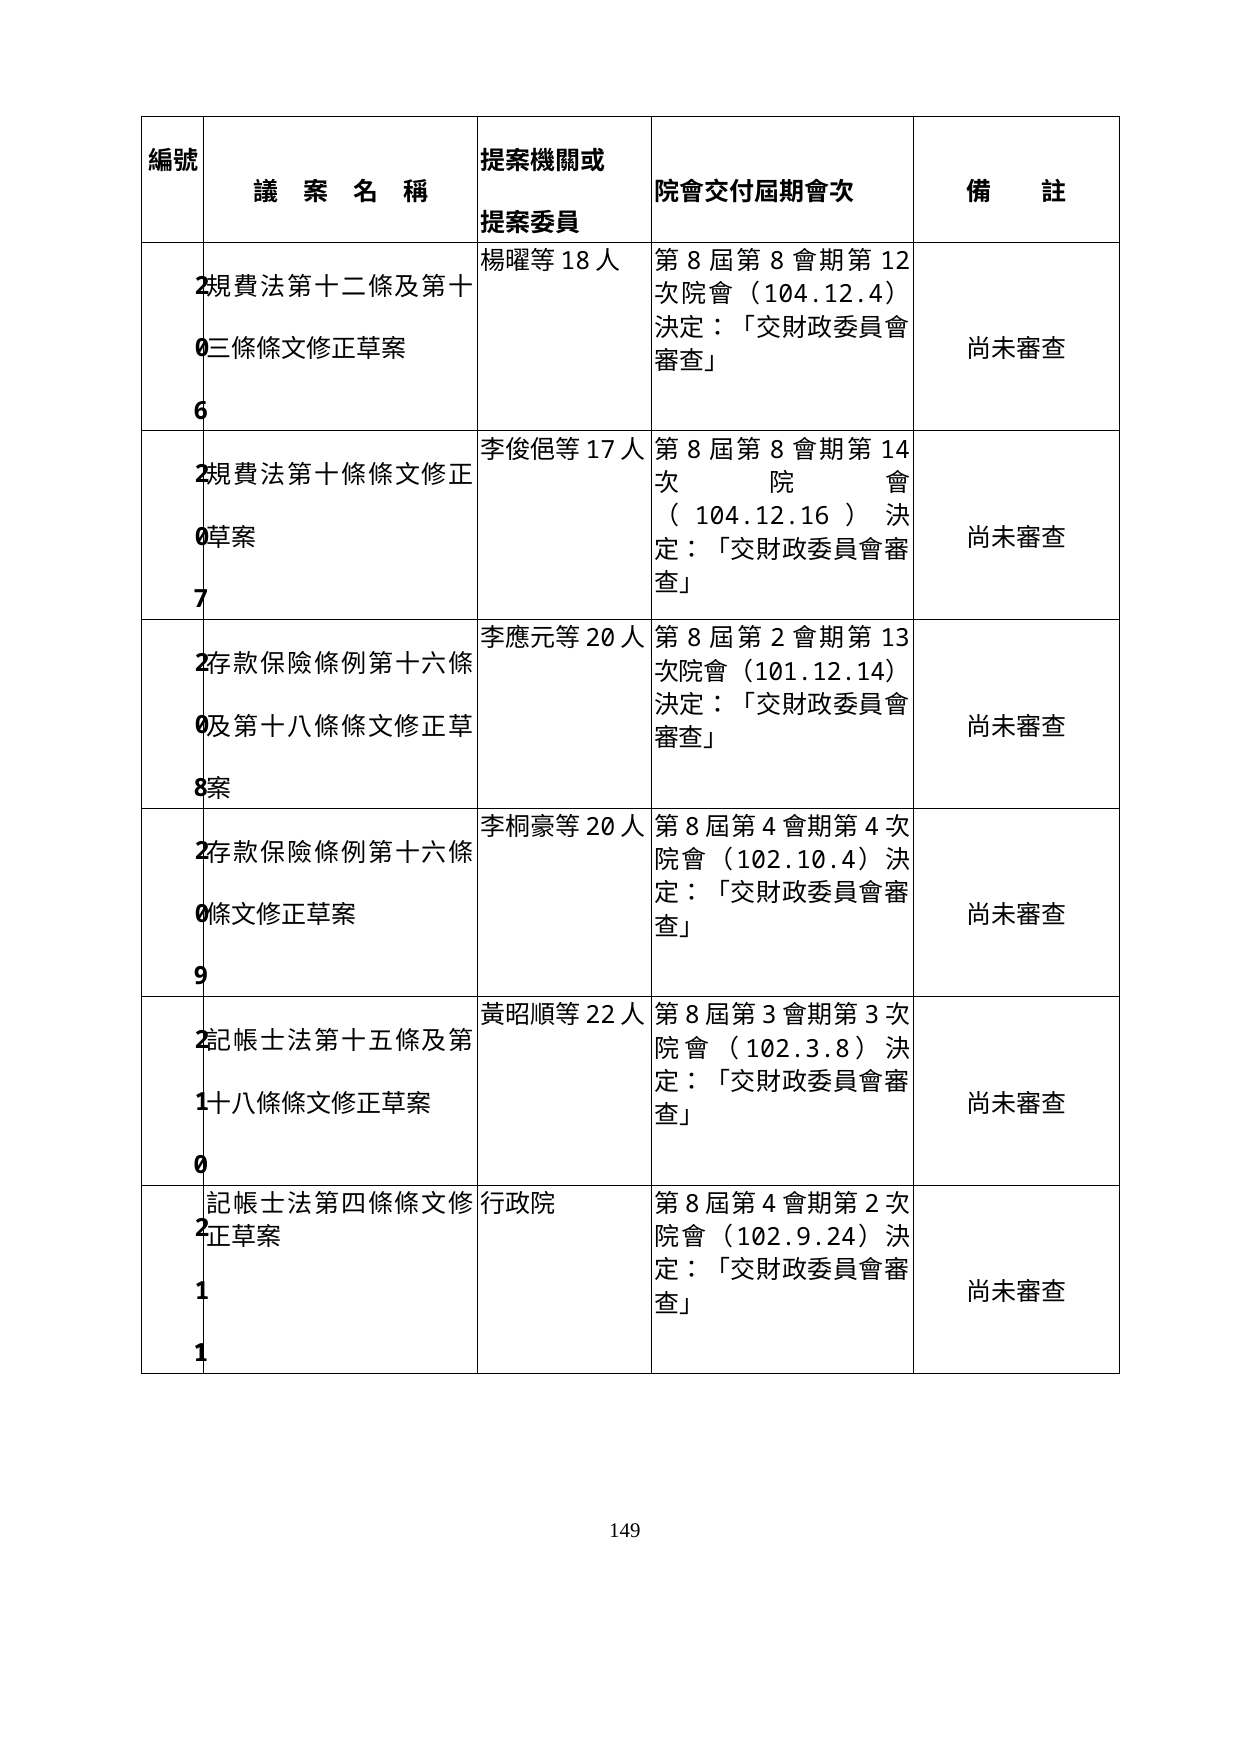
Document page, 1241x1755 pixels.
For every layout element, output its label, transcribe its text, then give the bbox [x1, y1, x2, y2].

table_cell 尚未審查 [914, 620, 1119, 807]
table_cell 李應元等20人 [478, 620, 651, 807]
table_cell 記帳士法第十五條及第十八條條文修正草案 [204, 997, 477, 1184]
table_cell 存款保險條例第十六條及第十八條條文修正草案 [204, 620, 477, 807]
table_cell 尚未審查 [914, 243, 1119, 430]
table_header 編號 [142, 117, 203, 242]
table_cell 第8屆第8會期第14次院會（104.12.16）決定：「交財政委員會審查」 [652, 431, 913, 619]
table_cell 行政院 [478, 1186, 651, 1373]
table_cell 黃昭順等22人 [478, 997, 651, 1184]
table_header 提案機關或 提案委員 [478, 117, 651, 242]
table_cell 規費法第十二條及第十三條條文修正草案 [204, 243, 477, 430]
table_cell 尚未審查 [914, 809, 1119, 996]
table_cell [142, 997, 203, 1184]
table_cell 尚未審查 [914, 1186, 1119, 1373]
table_header 備 註 [914, 117, 1119, 242]
table_cell 記帳士法第四條條文修正草案 [204, 1186, 477, 1373]
table_header 院會交付屆期會次 [652, 117, 913, 242]
table_cell 李俊俋等17人 [478, 431, 651, 619]
table_cell 李桐豪等20人 [478, 809, 651, 996]
table_cell [142, 809, 203, 996]
table_cell [142, 620, 203, 807]
table_cell 第8屆第3會期第3次院會（102.3.8）決定：「交財政委員會審查」 [652, 997, 913, 1184]
table_cell [142, 243, 203, 430]
table_cell [142, 1186, 203, 1373]
table_cell 第8屆第4會期第2次院會（102.9.24）決定：「交財政委員會審查」 [652, 1186, 913, 1373]
table_cell 第8屆第8會期第12次院會（104.12.4）決定：「交財政委員會審查」 [652, 243, 913, 430]
table_cell 楊曜等18人 [478, 243, 651, 430]
table_cell 尚未審查 [914, 431, 1119, 619]
table_cell 第8屆第4會期第4次院會（102.10.4）決定：「交財政委員會審查」 [652, 809, 913, 996]
table_cell 存款保險條例第十六條條文修正草案 [204, 809, 477, 996]
table_header 議 案 名 稱 [204, 117, 477, 242]
table_cell 第8屆第2會期第13次院會（101.12.14）決定：「交財政委員會審查」 [652, 620, 913, 807]
table_cell [142, 431, 203, 619]
table_cell 規費法第十條條文修正草案 [204, 431, 477, 619]
table_cell 尚未審查 [914, 997, 1119, 1184]
